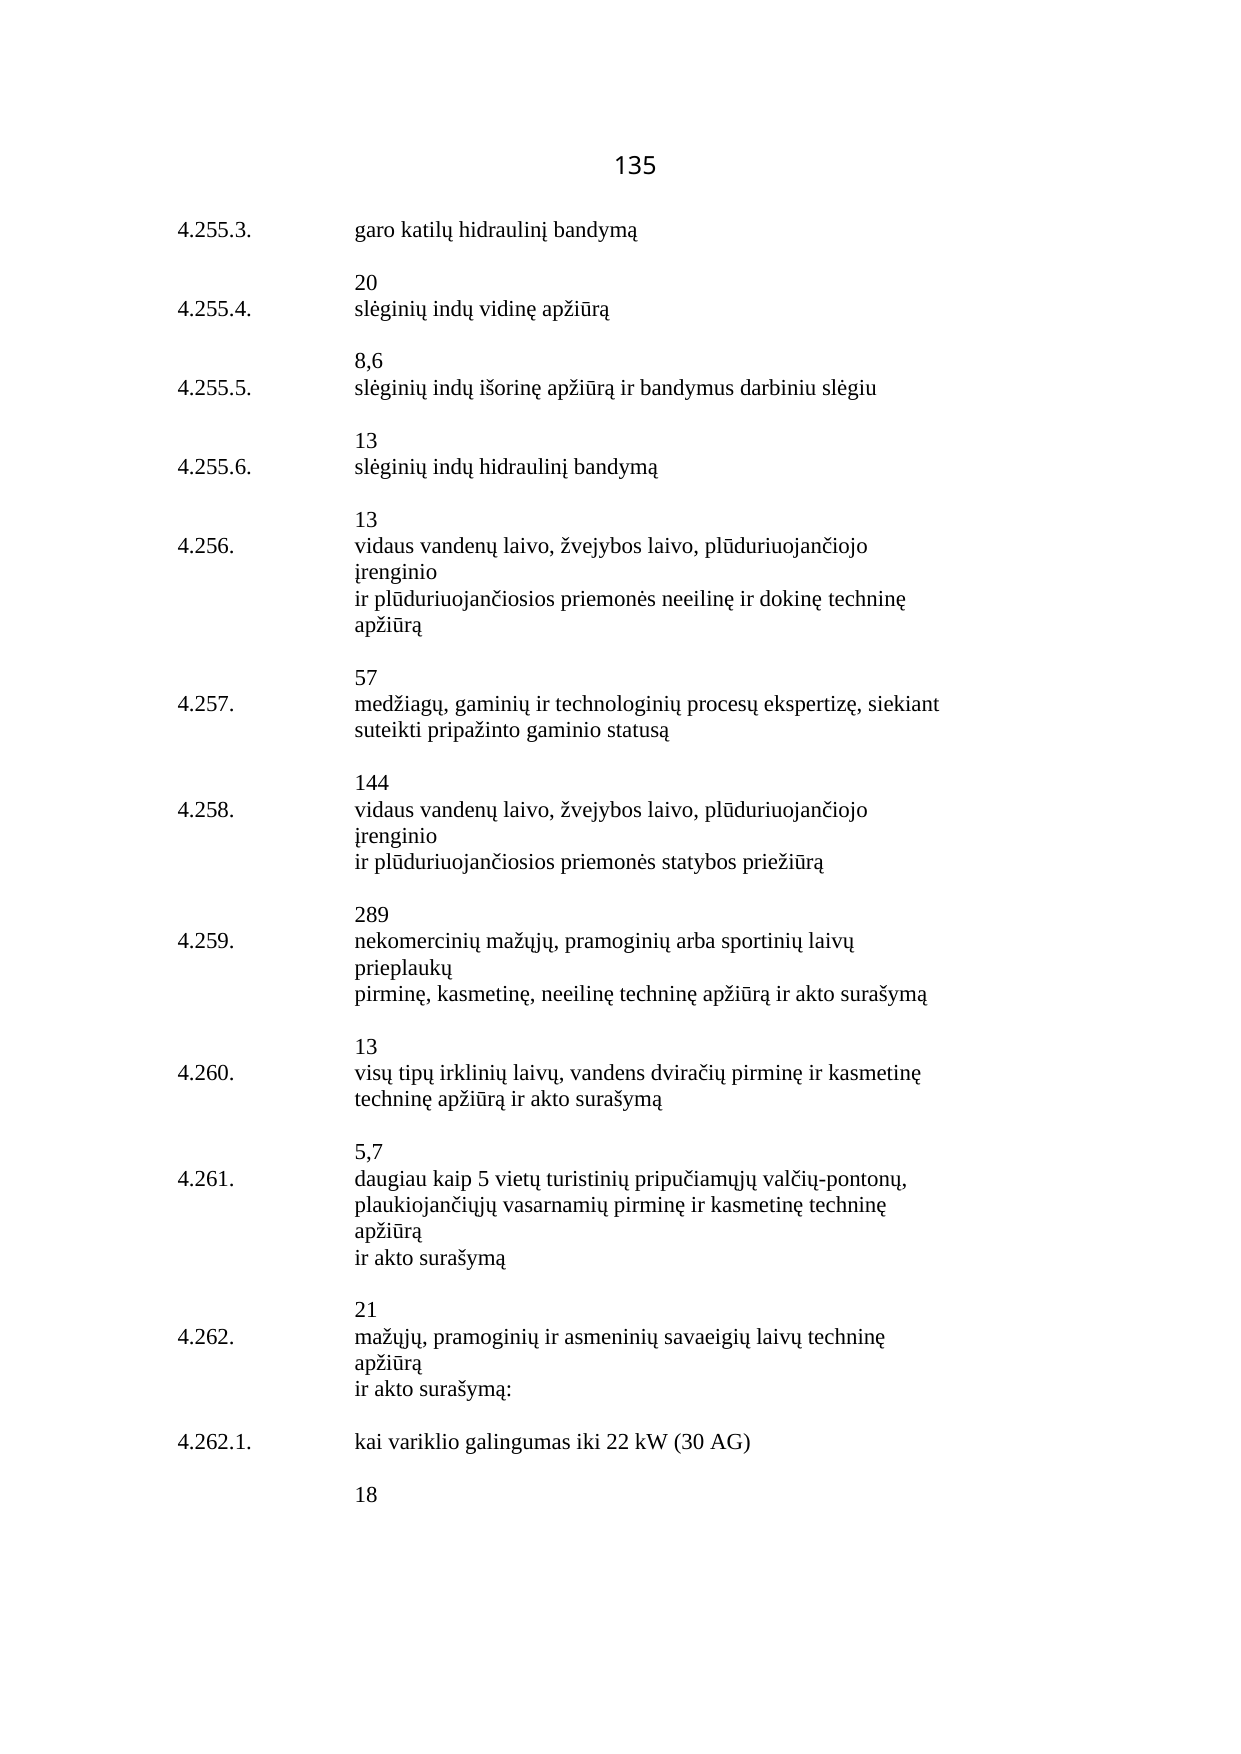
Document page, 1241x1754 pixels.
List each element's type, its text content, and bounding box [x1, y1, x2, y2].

text ir akto surašymą 21 [354, 1244, 945, 1323]
text 4.256. vidaus vandenų laivo, žvejybos laivo, plūduriuojančiojo įrenginio [177, 532, 945, 585]
text plaukiojančiųjų vasarnamių pirminę ir kasmetinę techninę apžiūrą [354, 1191, 945, 1244]
text 4.257. medžiagų, gaminių ir technologinių procesų ekspertizę, siekiant [177, 690, 945, 717]
text suteikti pripažinto gaminio statusą 144 [354, 717, 945, 796]
text techninę apžiūrą ir akto surašymą 5,7 [354, 1086, 945, 1164]
text 4.259. nekomercinių mažųjų, pramoginių arba sportinių laivų prieplaukų [177, 927, 945, 980]
text 4.260. visų tipų irklinių laivų, vandens dviračių pirminę ir kasmetinę [177, 1059, 945, 1086]
text ir akto surašymą: [354, 1375, 945, 1428]
text pirminę, kasmetinę, neeilinę techninę apžiūrą ir akto surašymą 13 [354, 980, 945, 1059]
text ir plūduriuojančiosios priemonės neeilinę ir dokinę techninę [354, 585, 945, 611]
text apžiūrą 57 [354, 611, 945, 690]
text 4.261. daugiau kaip 5 vietų turistinių pripučiamųjų valčių-pontonų, [177, 1164, 945, 1191]
text 4.258. vidaus vandenų laivo, žvejybos laivo, plūduriuojančiojo įrenginio [177, 796, 945, 848]
text 4.255.4. slėginių indų vidinę apžiūrą 8,6 [177, 295, 945, 374]
text 4.262. mažųjų, pramoginių ir asmeninių savaeigių laivų techninę apžiūrą [177, 1323, 945, 1375]
text 4.255.5. slėginių indų išorinę apžiūrą ir bandymus darbiniu slėgiu 13 [177, 374, 945, 453]
text 4.262.1. kai variklio galingumas iki 22 kW (30 AG) 18 [177, 1428, 945, 1507]
text ir plūduriuojančiosios priemonės statybos priežiūrą 289 [354, 848, 945, 927]
text 4.255.3. garo katilų hidraulinį bandymą 20 [177, 216, 945, 295]
text 4.255.6. slėginių indų hidraulinį bandymą 13 [177, 453, 945, 532]
